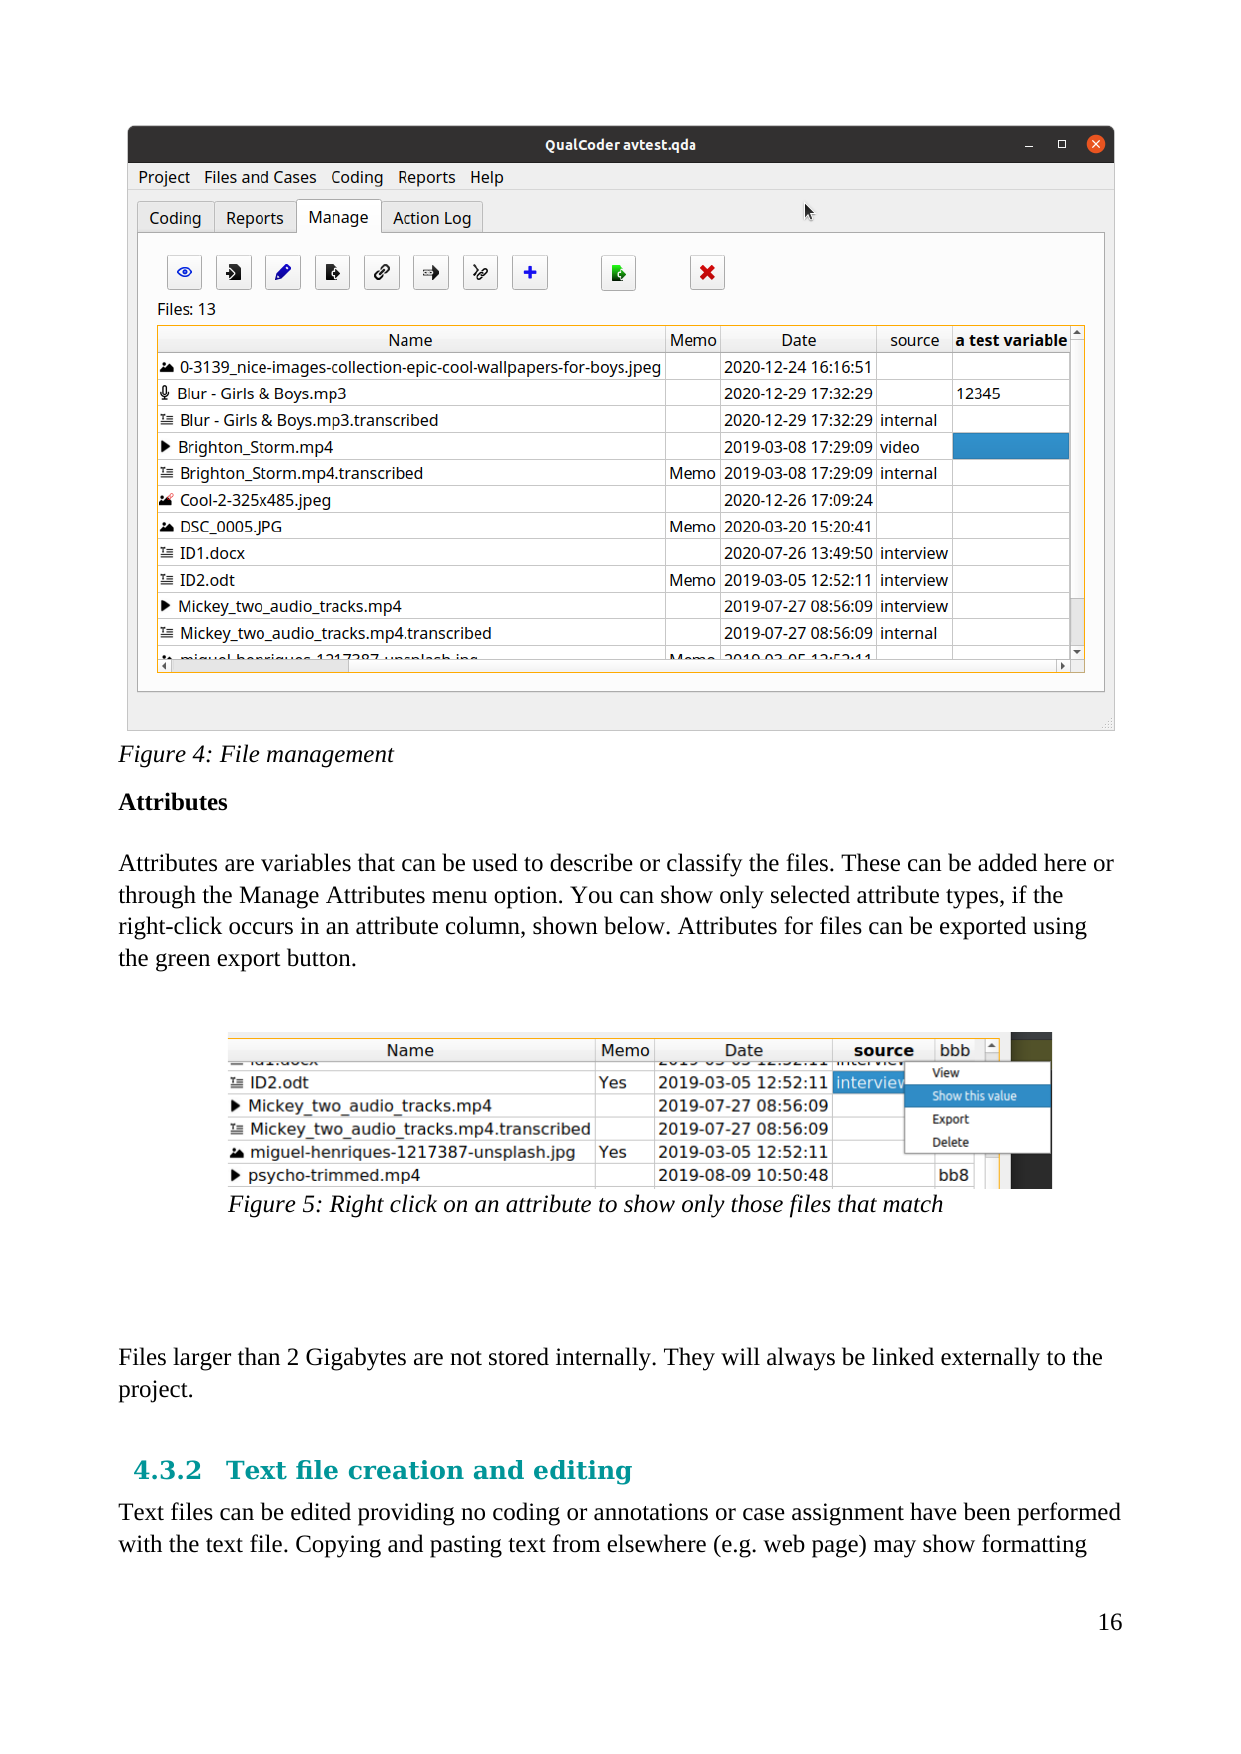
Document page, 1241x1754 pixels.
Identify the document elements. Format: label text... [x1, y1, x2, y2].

text Figure 5: Right click on an attribute to show only those files that match [228, 1189, 1052, 1217]
picture [227, 1032, 1053, 1189]
text Figure 4: File management [118, 739, 1122, 767]
picture [118, 118, 1123, 739]
text Attributes are variables that can be used to describe or classify the files. These can be added here or through the Manage Attributes menu option. You can show only selected attribute types, if the right-click occurs in an attribute column, shown below. Attributes for files can be exported using the green export button. [118, 848, 1122, 972]
text Attributes [118, 784, 1122, 816]
text Text files can be edited providing no coding or annotations or case assignment have been performed with the text file. Copying and pasting text from elsewhere (e.g. web page) may show formatting [118, 1497, 1122, 1558]
text Files larger than 2 Gigabytes are not stored internally. They will always be linked externally to the project. [118, 1342, 1122, 1403]
subtitle Text file creation and editing [124, 1456, 1122, 1485]
